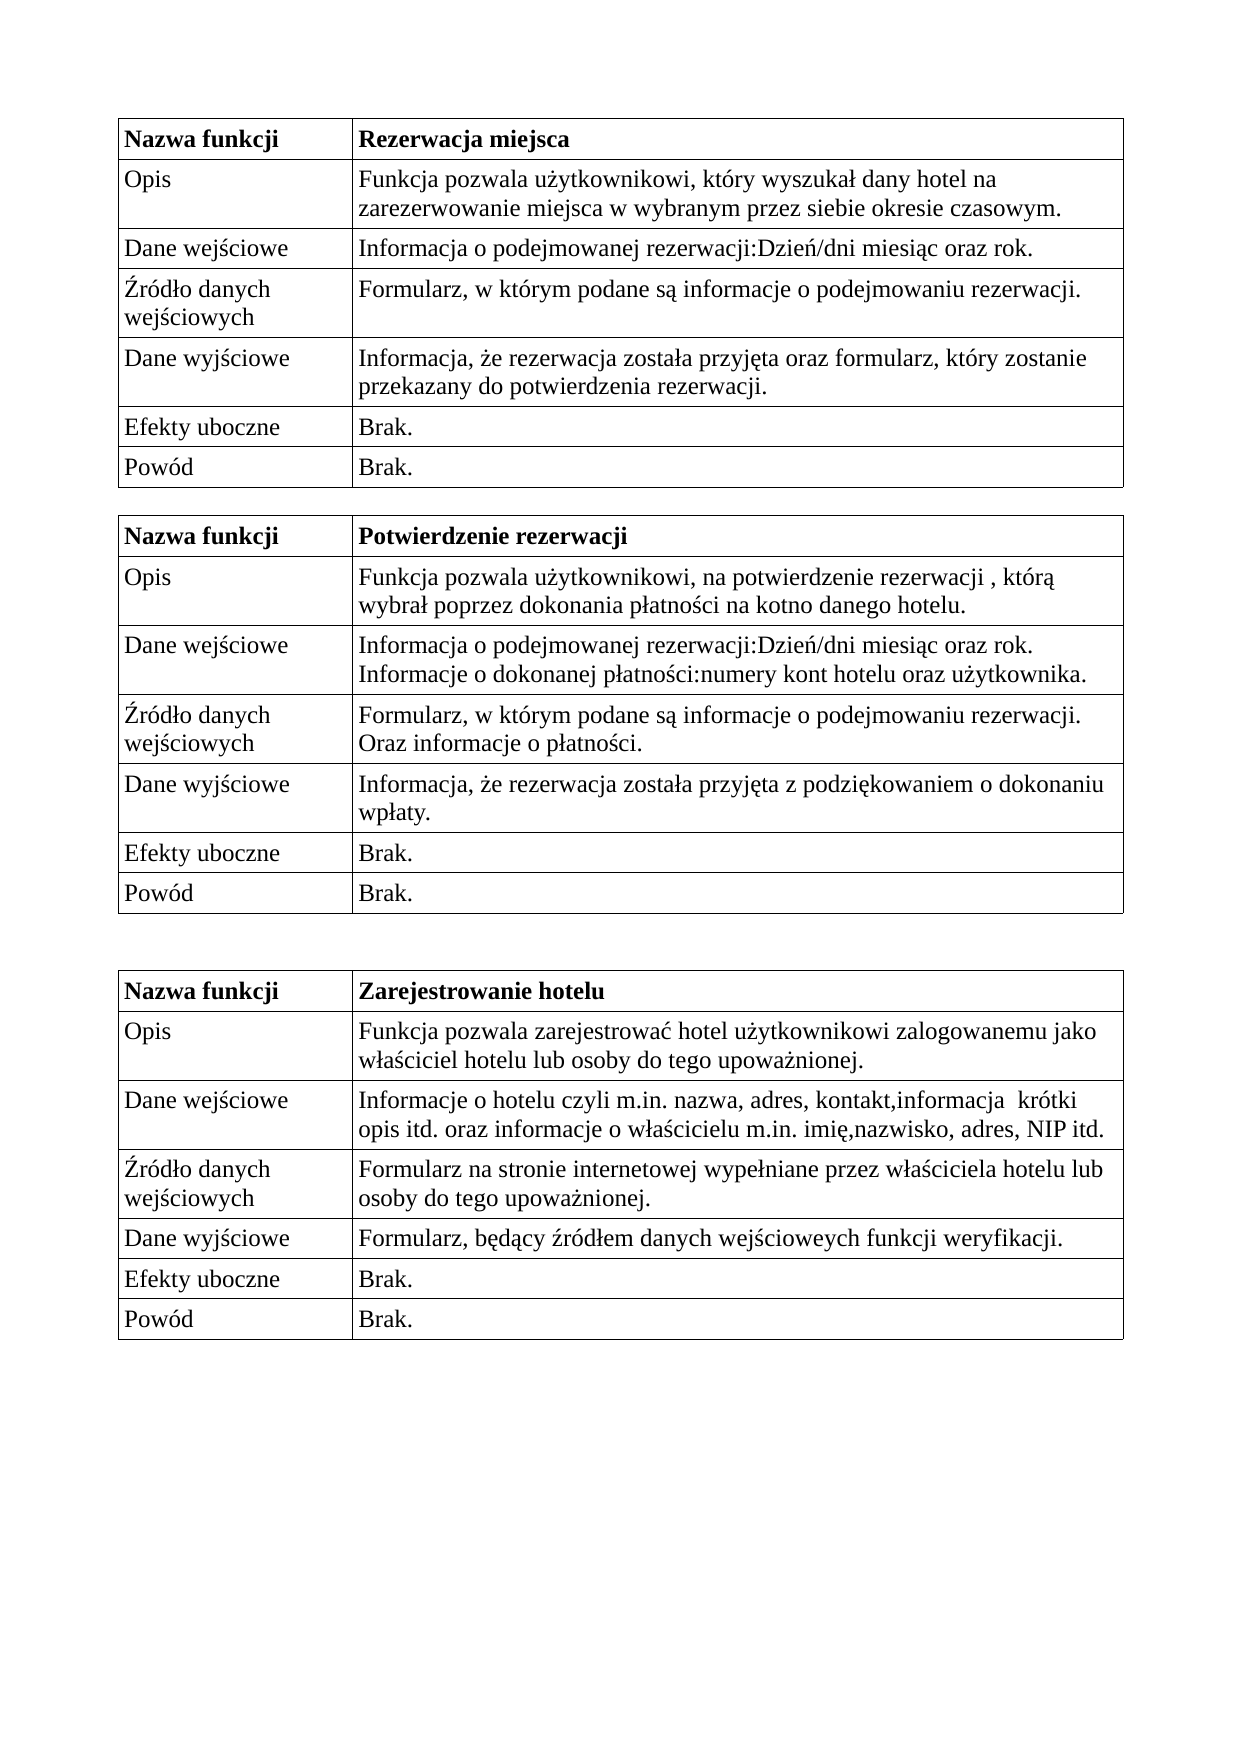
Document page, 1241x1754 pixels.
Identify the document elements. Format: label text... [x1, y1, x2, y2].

table_cell Brak. [353, 407, 1123, 446]
table_cell Opis [119, 557, 352, 625]
table_cell Brak. [353, 833, 1123, 872]
table_cell Brak. [353, 1259, 1123, 1298]
table_cell Formularz, będący źródłem danych wejścioweych funkcji weryfikacji. [353, 1219, 1123, 1258]
table_cell Formularz, w którym podane są informacje o podejmowaniu rezerwacji. Oraz informacje o płatności. [353, 695, 1123, 763]
table_cell Dane wyjściowe [119, 764, 352, 832]
table_cell Dane wejściowe [119, 626, 352, 694]
table_header Potwierdzenie rezerwacji [353, 516, 1123, 556]
table_cell Powód [119, 1299, 352, 1339]
table_cell Informacja o podejmowanej rezerwacji:Dzień/dni miesiąc oraz rok. Informacje o dokonanej płatności:numery kont hotelu oraz użytkownika. [353, 626, 1123, 694]
table_cell Informacja, że rezerwacja została przyjęta oraz formularz, który zostanie przekazany do potwierdzenia rezerwacji. [353, 338, 1123, 406]
table_cell Dane wyjściowe [119, 338, 352, 406]
table_header Nazwa funkcji [119, 119, 352, 158]
table_cell Opis [119, 1012, 352, 1079]
table_cell Powód [119, 873, 352, 913]
table_cell Funkcja pozwala zarejestrować hotel użytkownikowi zalogowanemu jako właściciel hotelu lub osoby do tego upoważnionej. [353, 1012, 1123, 1079]
table_cell Brak. [353, 1299, 1123, 1339]
table_cell Informacja, że rezerwacja została przyjęta z podziękowaniem o dokonaniu wpłaty. [353, 764, 1123, 832]
table_cell Brak. [353, 873, 1123, 913]
table_header Rezerwacja miejsca [353, 119, 1123, 158]
table_cell Formularz, w którym podane są informacje o podejmowaniu rezerwacji. [353, 269, 1123, 337]
table_cell Formularz na stronie internetowej wypełniane przez właściciela hotelu lub osoby do tego upoważnionej. [353, 1150, 1123, 1218]
table_cell Funkcja pozwala użytkownikowi, na potwierdzenie rezerwacji , którą wybrał poprzez dokonania płatności na kotno danego hotelu. [353, 557, 1123, 625]
table_cell Dane wejściowe [119, 229, 352, 268]
table_cell Źródło danych wejściowych [119, 269, 352, 337]
table_cell Dane wyjściowe [119, 1219, 352, 1258]
table_cell Efekty uboczne [119, 833, 352, 872]
table_cell Funkcja pozwala użytkownikowi, który wyszukał dany hotel na zarezerwowanie miejsca w wybranym przez siebie okresie czasowym. [353, 160, 1123, 227]
table_header Zarejestrowanie hotelu [353, 971, 1123, 1011]
table_cell Dane wejściowe [119, 1081, 352, 1149]
table_cell Opis [119, 160, 352, 227]
table_header Nazwa funkcji [119, 971, 352, 1011]
table_cell Źródło danych wejściowych [119, 1150, 352, 1218]
table_cell Brak. [353, 447, 1123, 487]
table_cell Efekty uboczne [119, 407, 352, 446]
table_cell Informacja o podejmowanej rezerwacji:Dzień/dni miesiąc oraz rok. [353, 229, 1123, 268]
table_cell Informacje o hotelu czyli m.in. nazwa, adres, kontakt,informacja krótki opis itd. oraz informacje o właścicielu m.in. imię,nazwisko, adres, NIP itd. [353, 1081, 1123, 1149]
table_header Nazwa funkcji [119, 516, 352, 556]
table_cell Źródło danych wejściowych [119, 695, 352, 763]
table_cell Powód [119, 447, 352, 487]
table_cell Efekty uboczne [119, 1259, 352, 1298]
